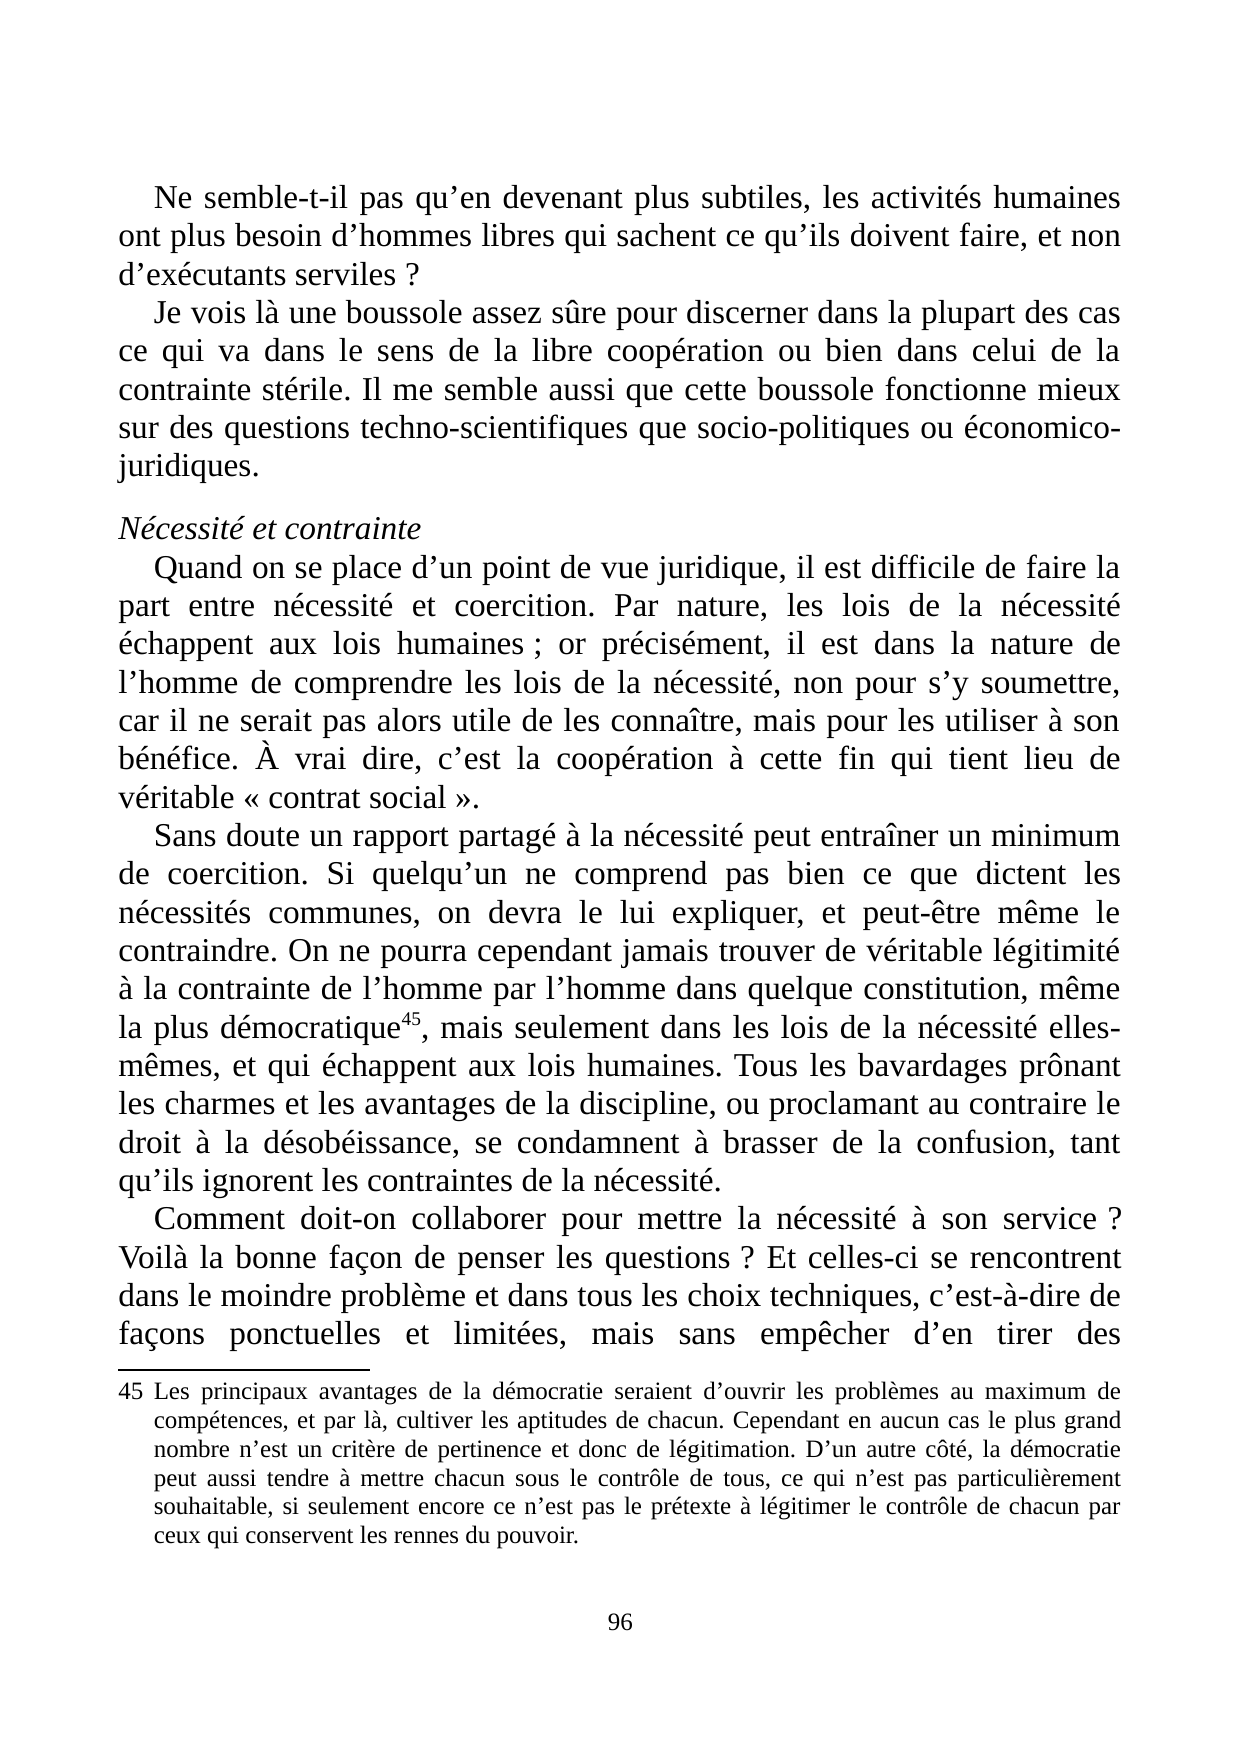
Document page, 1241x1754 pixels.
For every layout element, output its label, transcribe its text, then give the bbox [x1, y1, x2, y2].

text Sans doute un rapport partagé à la nécessité peut entraîner un minimum de coercition. Si quelqu’un ne comprend pas bien ce que dictent les nécessités communes, on devra le lui expliquer, et peut-être même le contraindre. On ne pourra cependant jamais trouver de véritable légitimité à la contrainte de l’homme par l’homme dans quelque constitution, même la plus démocratique, mais seulement dans les lois de la nécessité elles-mêmes, et qui échappent aux lois humaines. Tous les bavardages prônant les charmes et les avantages de la discipline, ou proclamant au contraire le droit à la désobéissance, se condamnent à brasser de la confusion, tant qu’ils ignorent les contraintes de la nécessité. [118, 815, 1122, 1198]
text Ne semble-t-il pas qu’en devenant plus subtiles, les activités humaines ont plus besoin d’hommes libres qui sachent ce qu’ils doivent faire, et non d’exécutants serviles ? [118, 177, 1122, 292]
text Je vois là une boussole assez sûre pour discerner dans la plupart des cas ce qui va dans le sens de la libre coopération ou bien dans celui de la contrainte stérile. Il me semble aussi que cette boussole fonctionne mieux sur des questions techno-scientifiques que socio-politiques ou économico-juridiques. [118, 292, 1122, 484]
text Les principaux avantages de la démocratie seraient d’ouvrir les problèmes au maximum de compétences, et par là, cultiver les aptitudes de chacun. Cependant en aucun cas le plus grand nombre n’est un critère de pertinence et donc de légitimation. D’un autre côté, la démocratie peut aussi tendre à mettre chacun sous le contrôle de tous, ce qui n’est pas particulièrement souhaitable, si seulement encore ce n’est pas le prétexte à légitimer le contrôle de chacun par ceux qui conservent les rennes du pouvoir. [118, 1376, 1122, 1549]
subtitle Nécessité et contrainte [118, 508, 1122, 547]
text Quand on se place d’un point de vue juridique, il est difficile de faire la part entre nécessité et coercition. Par nature, les lois de la nécessité échappent aux lois humaines ; or précisément, il est dans la nature de l’homme de comprendre les lois de la nécessité, non pour s’y soumettre, car il ne serait pas alors utile de les connaître, mais pour les utiliser à son bénéfice. À vrai dire, c’est la coopération à cette fin qui tient lieu de véritable « contrat social ». [118, 547, 1122, 815]
text Comment doit-on collaborer pour mettre la nécessité à son service ? Voilà la bonne façon de penser les questions ? Et celles-ci se rencontrent dans le moindre problème et dans tous les choix techniques, c’est-à-dire de façons ponctuelles et limitées, mais sans empêcher d’en tirer des [118, 1198, 1122, 1352]
